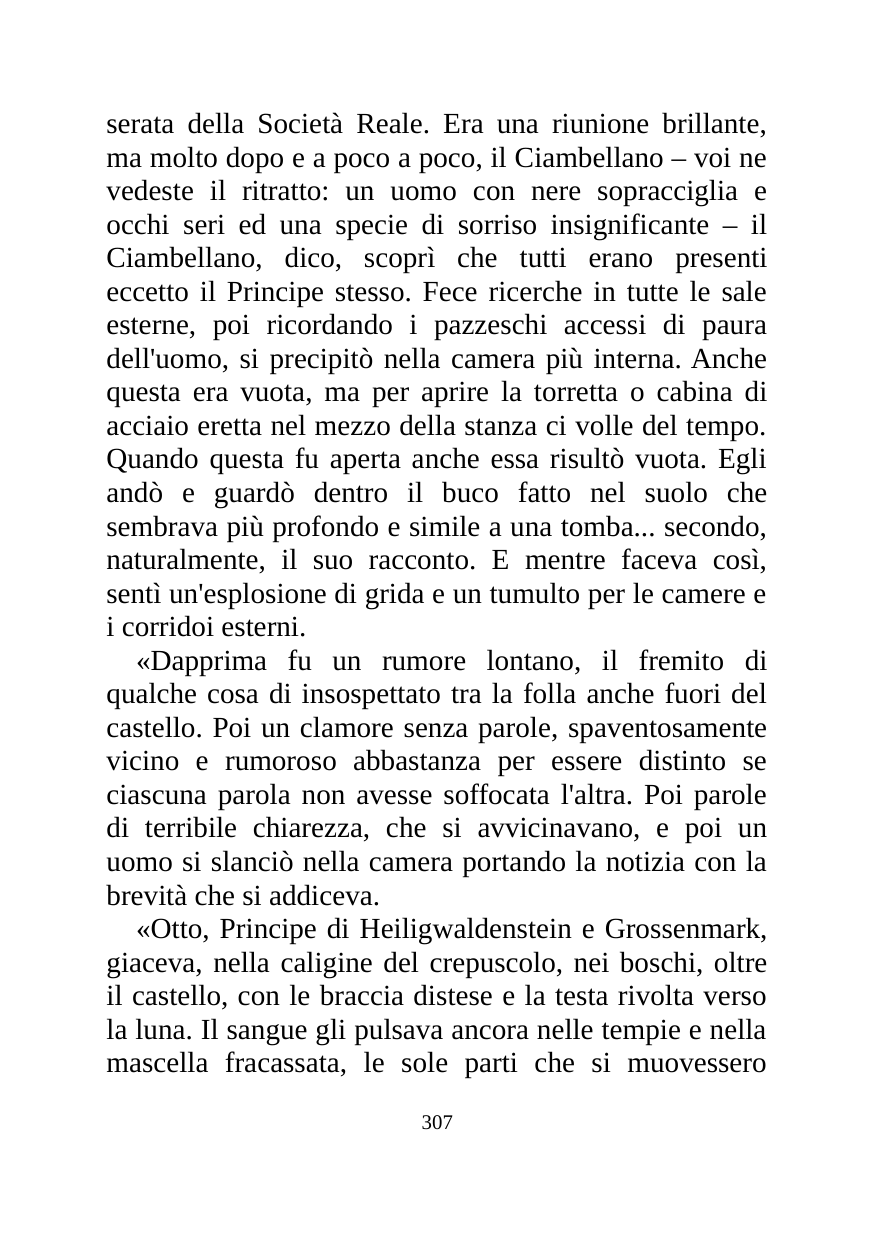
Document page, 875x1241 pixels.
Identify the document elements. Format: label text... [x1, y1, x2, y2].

text «Otto, Principe di Heiligwaldenstein e Grossenmark, giaceva, nella caligine del crepuscolo, nei boschi, oltre il castello, con le braccia distese e la testa rivolta verso la luna. Il sangue gli pulsava ancora nelle tempie e nella mascella fracassata, le sole parti che si muovessero [106, 911, 768, 1079]
text «Dapprima fu un rumore lontano, il fremito di qualche cosa di insospettato tra la folla anche fuori del castello. Poi un clamore senza parole, spaventosamente vicino e rumoroso abbastanza per essere distinto se ciascuna parola non avesse soffocata l'altra. Poi parole di terribile chiarezza, che si avvicinavano, e poi un uomo si slanciò nella camera portando la notizia con la brevità che si addiceva. [106, 643, 768, 911]
text serata della Società Reale. Era una riunione brillante, ma molto dopo e a poco a poco, il Ciambellano – voi ne vedeste il ritratto: un uomo con nere sopracciglia e occhi seri ed una specie di sorriso insignificante – il Ciambellano, dico, scoprì che tutti erano presenti eccetto il Principe stesso. Fece ricerche in tutte le sale esterne, poi ricordando i pazzeschi accessi di paura dell'uomo, si precipitò nella camera più interna. Anche questa era vuota, ma per aprire la torretta o cabina di acciaio eretta nel mezzo della stanza ci volle del tempo. Quando questa fu aperta anche essa risultò vuota. Egli andò e guardò dentro il buco fatto nel suolo che sembrava più profondo e simile a una tomba... secondo, naturalmente, il suo racconto. E mentre faceva così, sentì un'esplosione di grida e un tumulto per le camere e i corridoi esterni. [106, 106, 768, 643]
